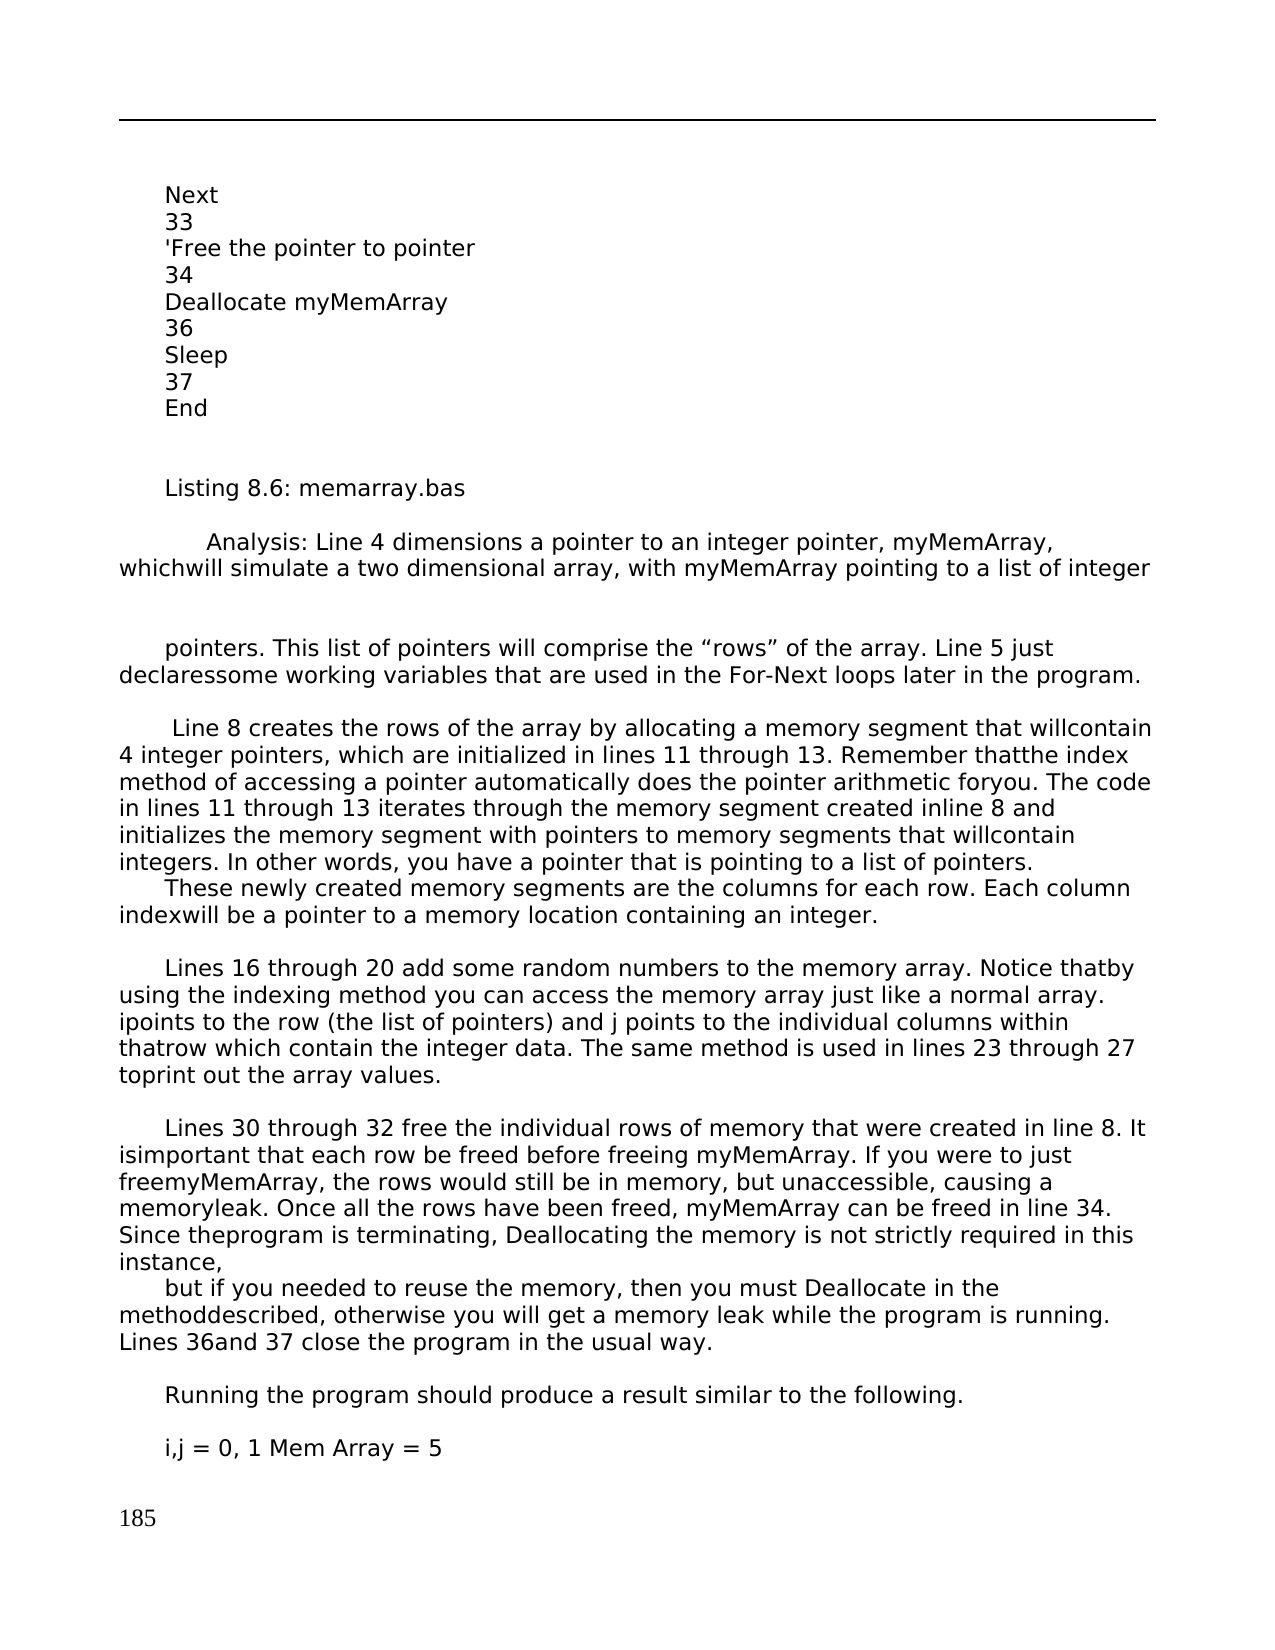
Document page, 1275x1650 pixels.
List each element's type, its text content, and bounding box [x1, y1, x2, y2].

text Lines 30 through 32 free the individual rows of memory that were created in line 8. It isimportant that each row be freed before freeing myMemArray. If you were to just freemyMemArray, the rows would still be in memory, but unaccessible, causing a memoryleak. Once all the rows have been freed, myMemArray can be freed in line 34. Since theprogram is terminating, Deallocating the memory is not strictly required in this instance, [118, 1116, 1156, 1276]
text but if you needed to reuse the memory, then you must Deallocate in the methoddescribed, otherwise you will get a memory leak while the program is running. Lines 36and 37 close the program in the usual way. [118, 1276, 1156, 1356]
text Analysis: Line 4 dimensions a pointer to an integer pointer, myMemArray, whichwill simulate a two dimensional array, with myMemArray pointing to a list of integer [118, 529, 1156, 582]
text i,j = 0, 1 Mem Array = 5 [118, 1436, 1156, 1462]
text 33 [118, 209, 1156, 236]
text 34 [118, 262, 1156, 289]
text End [118, 396, 1156, 422]
text 36 [118, 316, 1156, 342]
text Deallocate myMemArray [118, 289, 1156, 316]
text Running the program should produce a result similar to the following. [118, 1382, 1156, 1409]
text pointers. This list of pointers will comprise the “rows” of the array. Line 5 just declaressome working variables that are used in the For-Next loops later in the program. [118, 636, 1156, 689]
text These newly created memory segments are the columns for each row. Each column indexwill be a pointer to a memory location containing an integer. [118, 876, 1156, 929]
text Line 8 creates the rows of the array by allocating a memory segment that willcontain 4 integer pointers, which are initialized in lines 11 through 13. Remember thatthe index method of accessing a pointer automatically does the pointer arithmetic foryou. The code in lines 11 through 13 iterates through the memory segment created inline 8 and initializes the memory segment with pointers to memory segments that willcontain integers. In other words, you have a pointer that is pointing to a list of pointers. [118, 716, 1156, 876]
text Lines 16 through 20 add some random numbers to the memory array. Notice thatby using the indexing method you can access the memory array just like a normal array. ipoints to the row (the list of pointers) and j points to the individual columns within thatrow which contain the integer data. The same method is used in lines 23 through 27 toprint out the array values. [118, 956, 1156, 1089]
text 37 [118, 369, 1156, 396]
text Next [118, 182, 1156, 209]
text Sleep [118, 342, 1156, 369]
text 'Free the pointer to pointer [118, 236, 1156, 262]
text Listing 8.6: memarray.bas [118, 476, 1156, 502]
